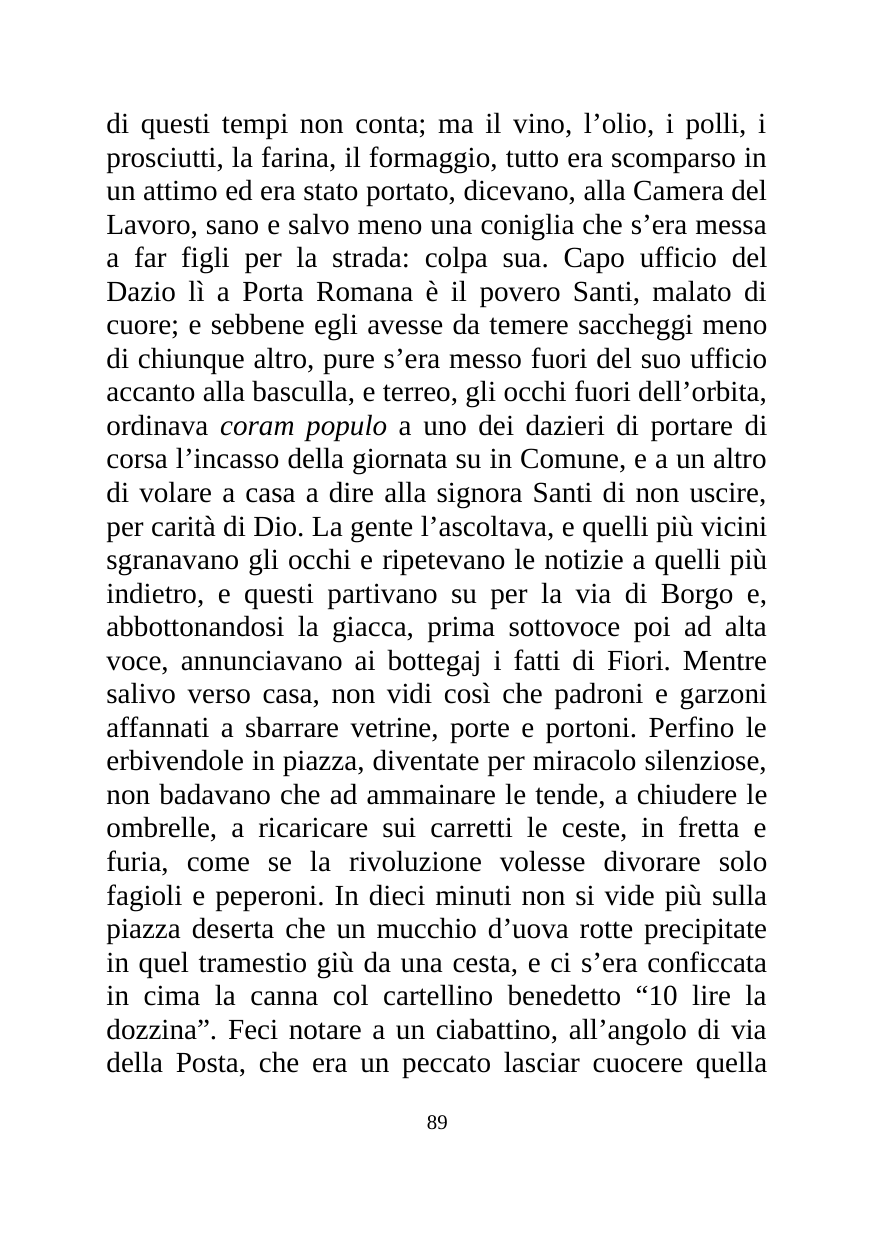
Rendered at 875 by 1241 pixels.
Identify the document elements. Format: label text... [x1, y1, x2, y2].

text di questi tempi non conta; ma il vino, l’olio, i polli, i prosciutti, la farina, il formaggio, tutto era scomparso in un attimo ed era stato portato, dicevano, alla Camera del Lavoro, sano e salvo meno una coniglia che s’era messa a far figli per la strada: colpa sua. Capo ufficio del Dazio lì a Porta Romana è il povero Santi, malato di cuore; e sebbene egli avesse da temere saccheggi meno di chiunque altro, pure s’era messo fuori del suo ufficio accanto alla basculla, e terreo, gli occhi fuori dell’orbita, ordinava coram populo a uno dei dazieri di portare di corsa l’incasso della giornata su in Comune, e a un altro di volare a casa a dire alla signora Santi di non uscire, per carità di Dio. La gente l’ascoltava, e quelli più vicini sgranavano gli occhi e ripetevano le notizie a quelli più indietro, e questi partivano su per la via di Borgo e, abbottonandosi la giacca, prima sottovoce poi ad alta voce, annunciavano ai bottegaj i fatti di Fiori. Mentre salivo verso casa, non vidi così che padroni e garzoni affannati a sbarrare vetrine, porte e portoni. Perfino le erbivendole in piazza, diventate per miracolo silenziose, non badavano che ad ammainare le tende, a chiudere le ombrelle, a ricaricare sui carretti le ceste, in fretta e furia, come se la rivoluzione volesse divorare solo fagioli e peperoni. In dieci minuti non si vide più sulla piazza deserta che un mucchio d’uova rotte precipitate in quel tramestio giù da una cesta, e ci s’era conficcata in cima la canna col cartellino benedetto “10 lire la dozzina”. Feci notare a un ciabattino, all’angolo di via della Posta, che era un peccato lasciar cuocere quella [106, 106, 768, 1079]
